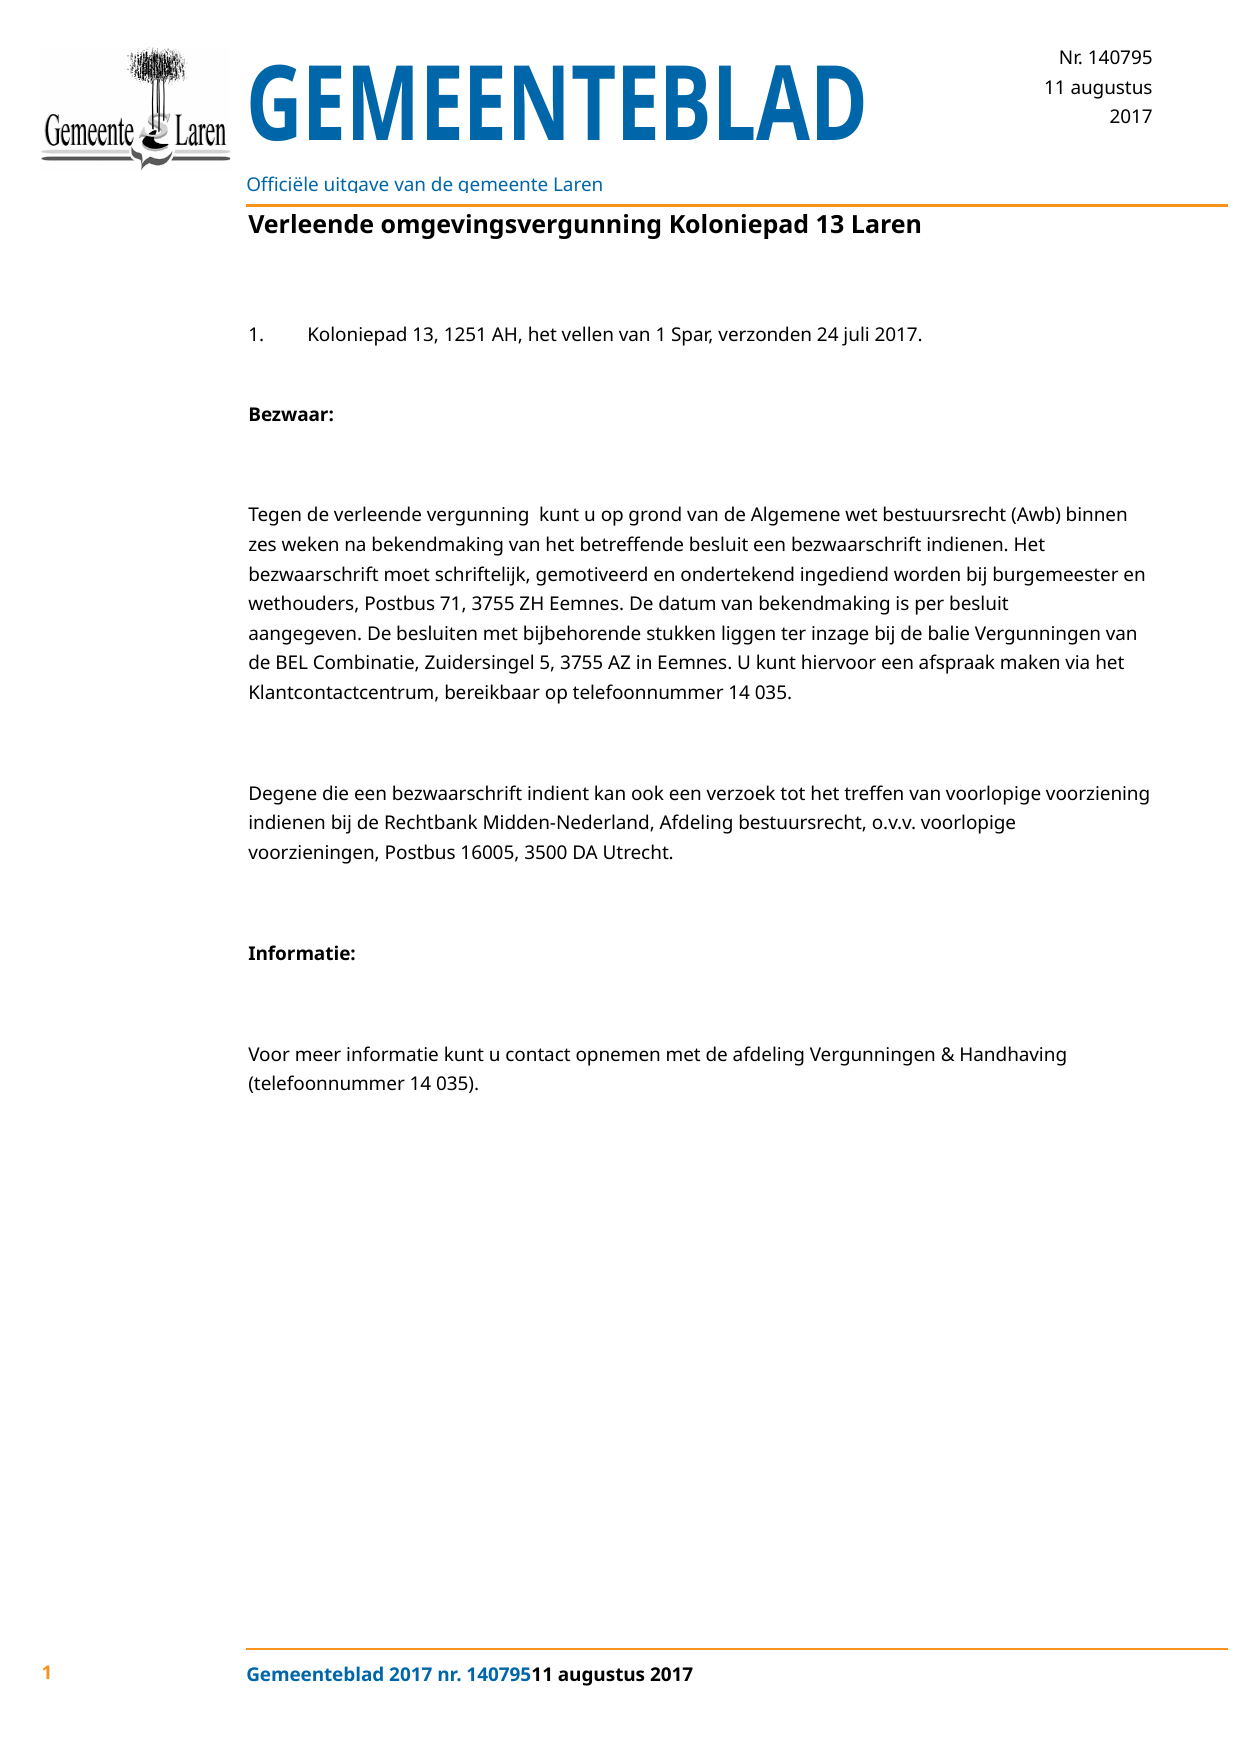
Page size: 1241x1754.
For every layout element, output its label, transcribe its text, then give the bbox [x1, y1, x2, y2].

text Tegen de verleende vergunning kunt u op grond van de Algemene wet bestuursrecht (Awb) binnen zes weken na bekendmaking van het betreffende besluit een bezwaarschrift indienen. Het bezwaarschrift moet schriftelijk, gemotiveerd en ondertekend ingediend worden bij burgemeester en wethouders, Postbus 71, 3755 ZH Eemnes. De datum van bekendmaking is per besluit aangegeven. De besluiten met bijbehorende stukken liggen ter inzage bij de balie Vergunningen van de BEL Combinatie, Zuidersingel 5, 3755 AZ in Eemnes. U kunt hiervoor een afspraak maken via het Klantcontactcentrum, bereikbaar op telefoonnummer 14 035. [248, 502, 1152, 705]
text Informatie: [248, 940, 1152, 966]
text Verleende omgevingsvergunning Koloniepad 13 Laren [248, 207, 1152, 241]
picture [41, 47, 231, 172]
list Koloniepad 13, 1251 AH, het vellen van 1 Spar, verzonden 24 juli 2017. [248, 321, 1152, 346]
text Degene die een bezwaarschrift indient kan ook een verzoek tot het treffen van voorlopige voorziening indienen bij de Rechtbank Midden-Nederland, Afdeling bestuursrecht, o.v.v. voorlopige voorzieningen, Postbus 16005, 3500 DA Utrecht. [248, 780, 1152, 865]
text Bezwaar: [248, 401, 1152, 426]
text Voor meer informatie kunt u contact opnemen met de afdeling Vergunningen & Handhaving (telefoonnummer 14 035). [248, 1041, 1152, 1096]
